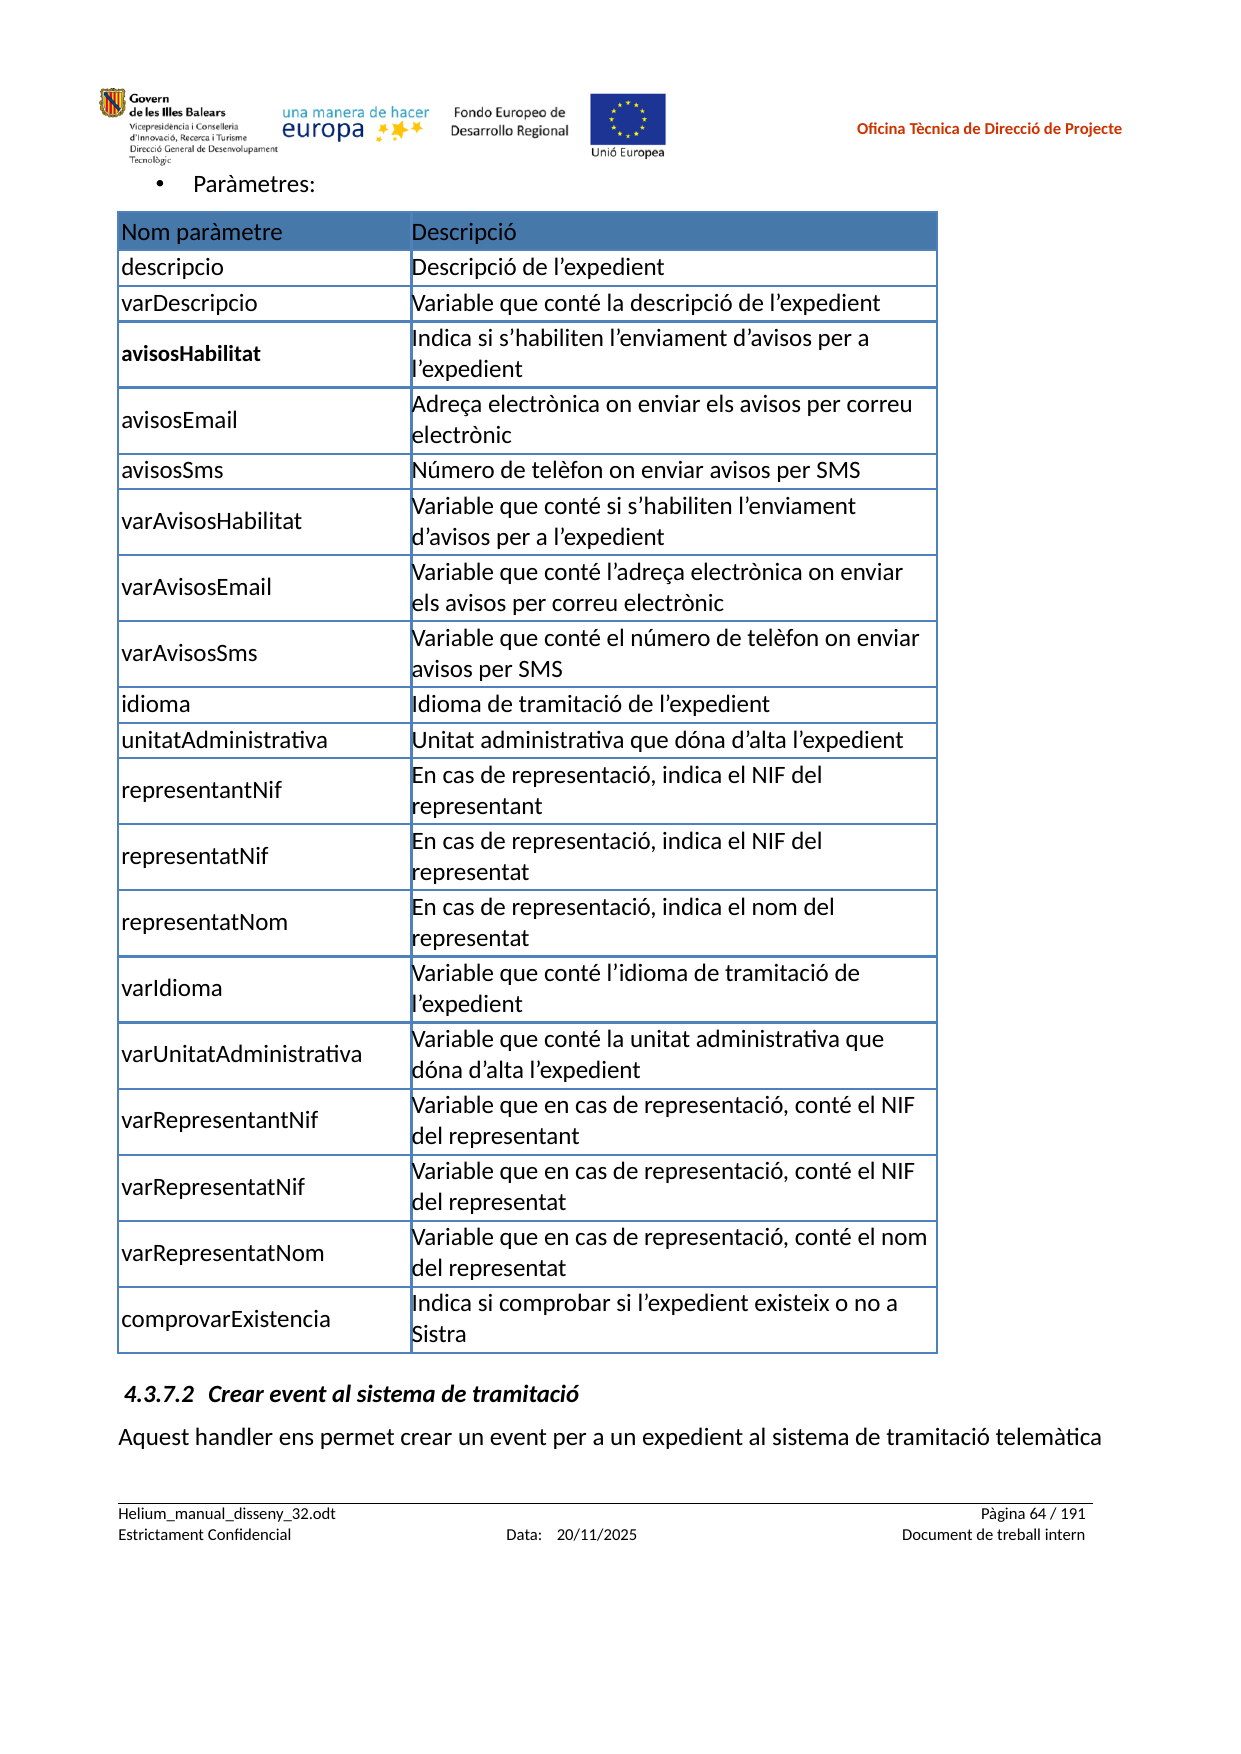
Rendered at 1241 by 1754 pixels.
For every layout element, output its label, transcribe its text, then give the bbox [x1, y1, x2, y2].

list Paràmetres: [156, 168, 1122, 198]
table_cell Unitat administrativa que dóna d’alta l’expedient [413, 724, 936, 757]
table_cell En cas de representació, indica el nom del representat [413, 891, 936, 955]
table_header Nom paràmetre [119, 213, 410, 249]
table_cell Variable que en cas de representació, conté el NIF del representat [413, 1156, 936, 1219]
table_cell representantNif [119, 759, 410, 823]
table_cell idioma [119, 688, 410, 722]
table_cell representatNif [119, 825, 410, 889]
table_cell varRepresentantNif [119, 1090, 410, 1153]
table_cell varAvisosSms [119, 622, 410, 686]
subtitle Crear event al sistema de tramitació [118, 1379, 1122, 1409]
table_cell Variable que en cas de representació, conté el NIF del representant [413, 1090, 936, 1153]
table_cell avisosSms [119, 455, 410, 488]
table_cell representatNom [119, 891, 410, 955]
table_cell Variable que conté l’idioma de tramitació de l’expedient [413, 958, 936, 1021]
table_cell En cas de representació, indica el NIF del representat [413, 825, 936, 889]
table_cell avisosHabilitat [119, 323, 410, 386]
table_cell Adreça electrònica on enviar els avisos per correu electrònic [413, 389, 936, 452]
table_cell varIdioma [119, 958, 410, 1021]
table_header Descripció [413, 213, 936, 249]
table_cell Indica si comprobar si l’expedient existeix o no a Sistra [413, 1288, 936, 1352]
table_cell unitatAdministrativa [119, 724, 410, 757]
text Aquest handler ens permet crear un event per a un expedient al sistema de tramitació telemàtica [118, 1421, 1122, 1452]
table_cell varDescripcio [119, 287, 410, 320]
table_cell Idioma de tramitació de l’expedient [413, 688, 936, 722]
table_cell comprovarExistencia [119, 1288, 410, 1352]
table_cell Variable que conté l’adreça electrònica on enviar els avisos per correu electrònic [413, 556, 936, 620]
table_cell descripcio [119, 251, 410, 285]
table_cell varRepresentatNif [119, 1156, 410, 1219]
picture [99, 87, 668, 166]
table_cell Variable que conté la unitat administrativa que dóna d’alta l’expedient [413, 1024, 936, 1087]
table_cell varRepresentatNom [119, 1222, 410, 1286]
table_cell Número de telèfon on enviar avisos per SMS [413, 455, 936, 488]
table_cell Descripció de l’expedient [413, 251, 936, 285]
table_cell Variable que conté si s’habiliten l’enviament d’avisos per a l’expedient [413, 490, 936, 554]
table_cell varAvisosHabilitat [119, 490, 410, 554]
table_cell Indica si s’habiliten l’enviament d’avisos per a l’expedient [413, 323, 936, 386]
table_cell avisosEmail [119, 389, 410, 452]
table_cell En cas de representació, indica el NIF del representant [413, 759, 936, 823]
table_cell varUnitatAdministrativa [119, 1024, 410, 1087]
table_cell Variable que conté la descripció de l’expedient [413, 287, 936, 320]
table_cell Variable que conté el número de telèfon on enviar avisos per SMS [413, 622, 936, 686]
table_cell varAvisosEmail [119, 556, 410, 620]
table_cell Variable que en cas de representació, conté el nom del representat [413, 1222, 936, 1286]
